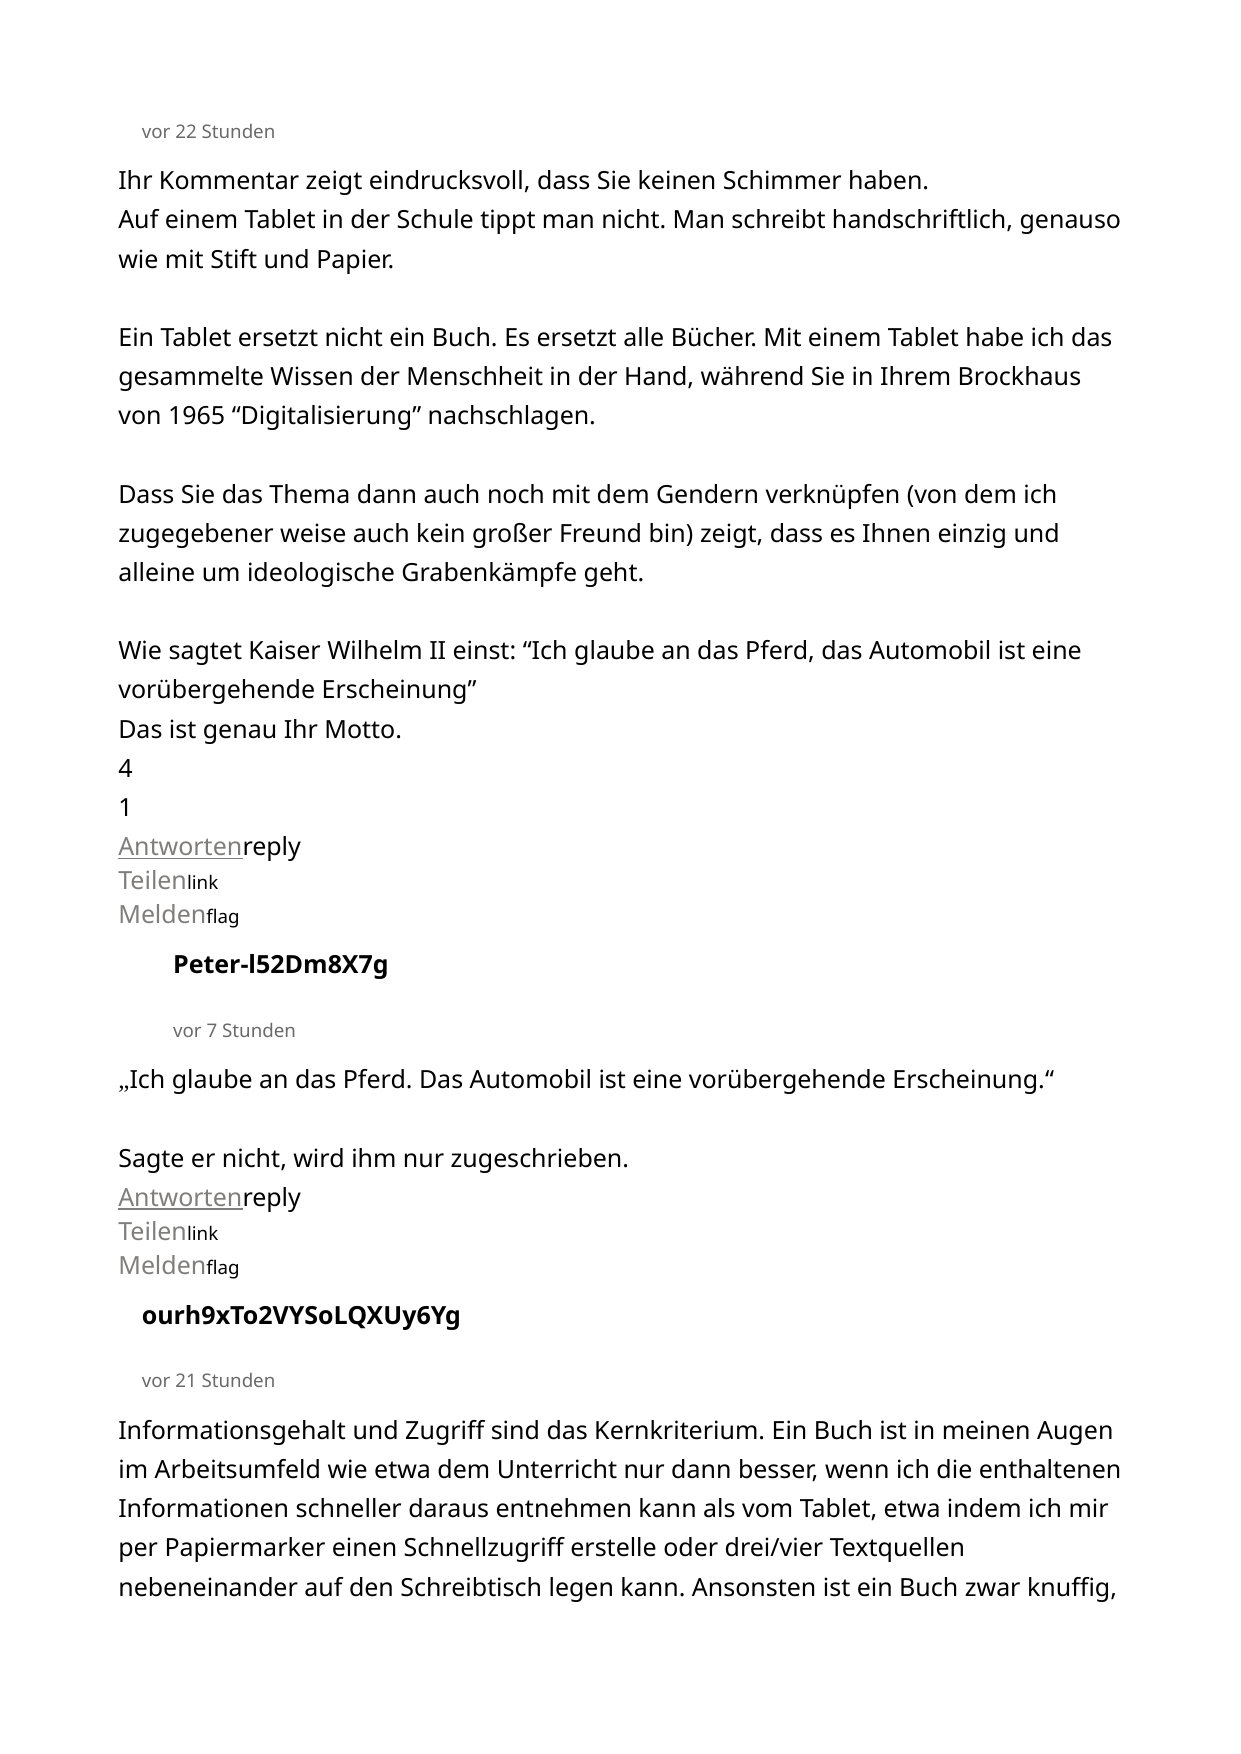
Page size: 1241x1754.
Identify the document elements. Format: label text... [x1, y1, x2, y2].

text Meldenflag [118, 897, 1122, 931]
text vor 7 Stunden [173, 1017, 1117, 1043]
text Meldenflag [118, 1248, 1122, 1282]
text „Ich glaube an das Pferd. Das Automobil ist eine vorübergehende Erscheinung.“ Sagte er nicht, wird ihm nur zugeschrieben. [118, 1062, 1122, 1174]
text vor 22 Stunden [142, 118, 1117, 144]
text Informationsgehalt und Zugriff sind das Kernkriterium. Ein Buch ist in meinen Augen im Arbeitsumfeld wie etwa dem Unterricht nur dann besser, wenn ich die enthaltenen Informationen schneller daraus entnehmen kann als vom Tablet, etwa indem ich mir per Papiermarker einen Schnellzugriff erstelle oder drei/vier Textquellen nebeneinander auf den Schreibtisch legen kann. Ansonsten ist ein Buch zwar knuffig, [118, 1413, 1122, 1603]
text Antwortenreply [118, 829, 1122, 863]
text Teilenlink [118, 1213, 1122, 1248]
text Peter-l52Dm8X7g [173, 947, 1114, 981]
text 1 [118, 790, 1122, 824]
text ourh9xTo2VYSoLQXUy6Yg [142, 1297, 1114, 1331]
text Antwortenreply [118, 1179, 1122, 1213]
text Teilenlink [118, 863, 1122, 897]
text vor 21 Stunden [142, 1368, 1117, 1393]
text Ihr Kommentar zeigt eindrucksvoll, dass Sie keinen Schimmer haben. Auf einem Tablet in der Schule tippt man nicht. Man schreibt handschriftlich, genauso wie mit Stift und Papier. Ein Tablet ersetzt nicht ein Buch. Es ersetzt alle Bücher. Mit einem Tablet habe ich das gesammelte Wissen der Menschheit in der Hand, während Sie in Ihrem Brockhaus von 1965 “Digitalisierung” nachschlagen. Dass Sie das Thema dann auch noch mit dem Gendern verknüpfen (von dem ich zugegebener weise auch kein großer Freund bin) zeigt, dass es Ihnen einzig und alleine um ideologische Grabenkämpfe geht. Wie sagtet Kaiser Wilhelm II einst: “Ich glaube an das Pferd, das Automobil ist eine vorübergehende Erscheinung” Das ist genau Ihr Motto. [118, 163, 1122, 745]
text 4 [118, 751, 1122, 784]
